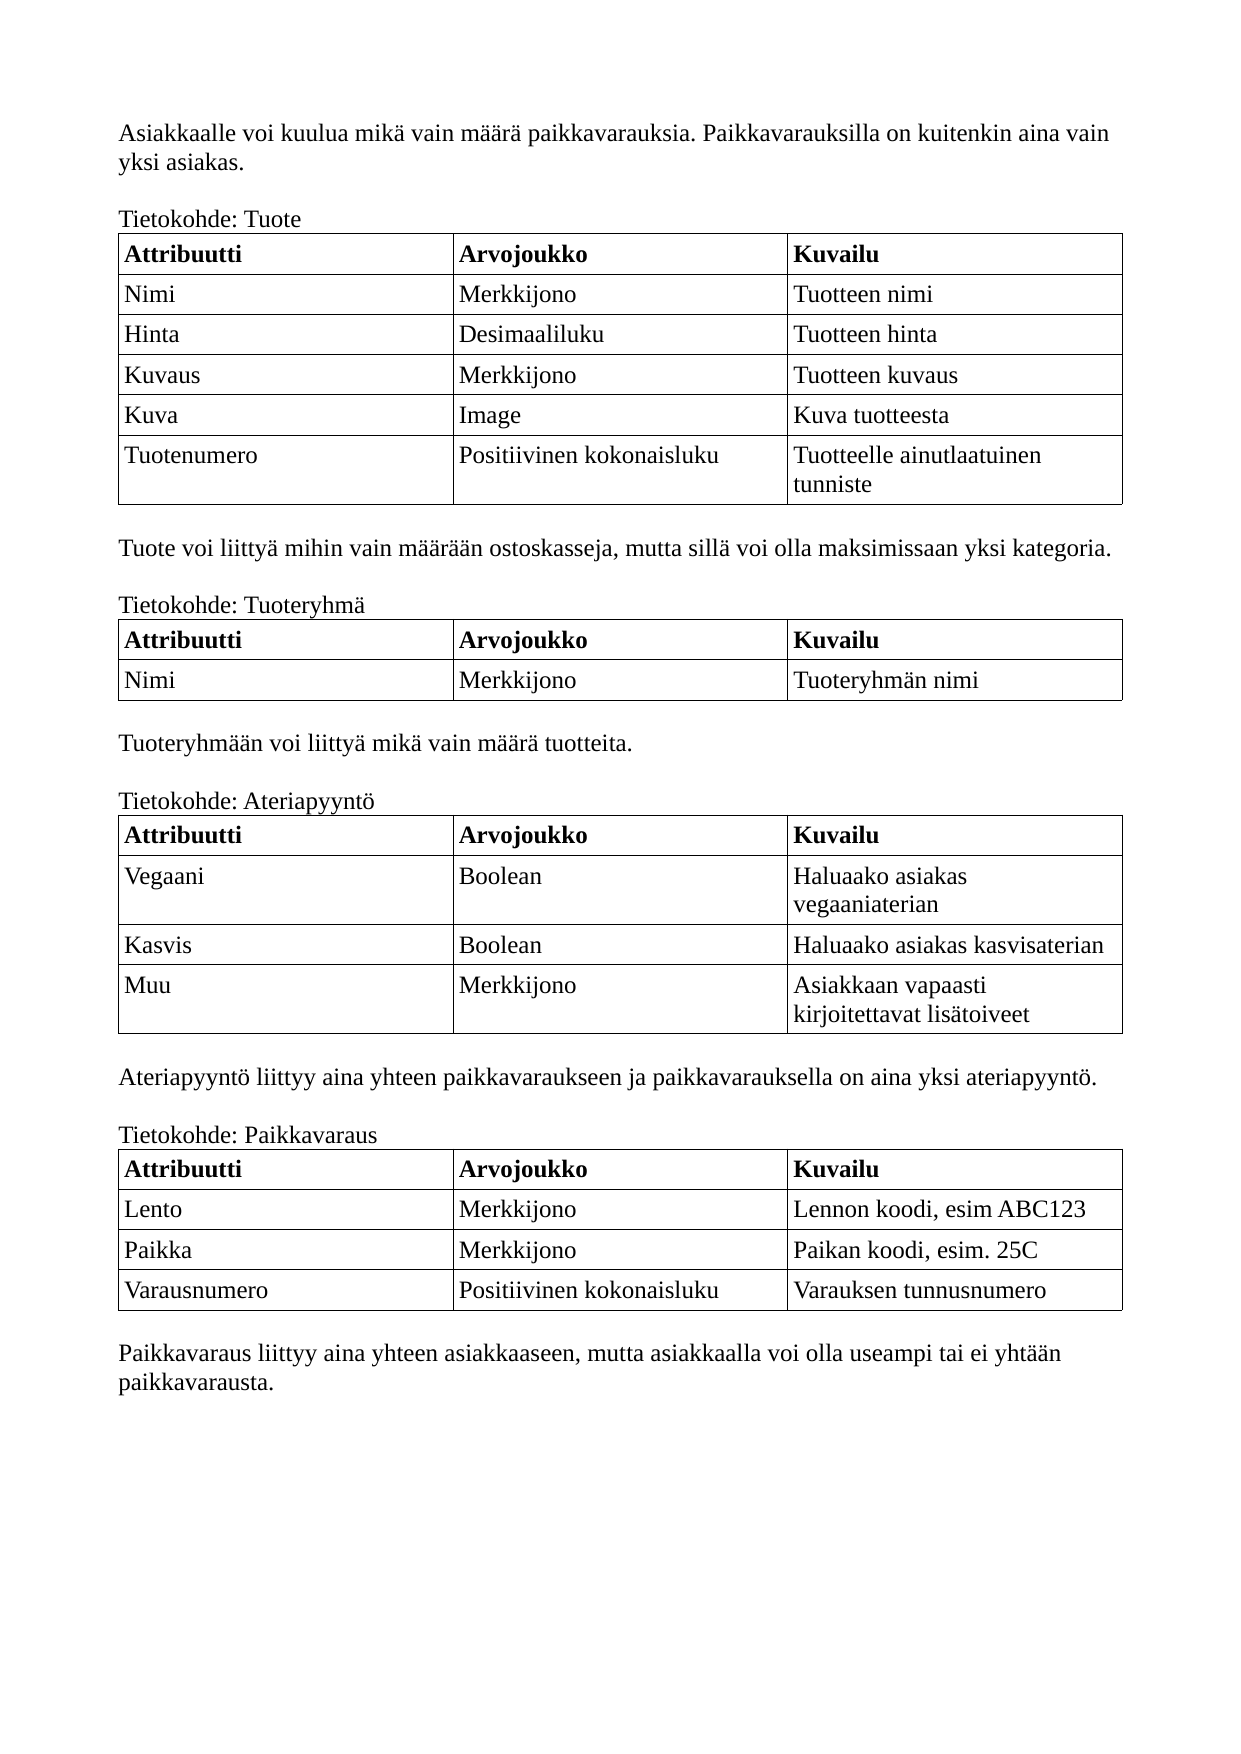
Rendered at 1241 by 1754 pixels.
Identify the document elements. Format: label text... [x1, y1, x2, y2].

table_cell Kuva tuotteesta [788, 395, 1122, 435]
table_cell Nimi [119, 660, 453, 699]
table_cell Desimaaliluku [454, 315, 787, 354]
text Tietokohde: Tuote [118, 204, 1122, 233]
table_cell Merkkijono [454, 275, 787, 314]
table_header Arvojoukko [454, 816, 787, 855]
table_cell Paikka [119, 1230, 453, 1269]
table_cell Paikan koodi, esim. 25C [788, 1230, 1122, 1269]
table_cell Kasvis [119, 925, 453, 964]
table_cell Tuotenumero [119, 436, 453, 504]
table_header Kuvailu [788, 816, 1122, 855]
table_cell Asiakkaan vapaasti kirjoitettavat lisätoiveet [788, 965, 1122, 1033]
table_cell Merkkijono [454, 660, 787, 699]
table_cell Tuotteen kuvaus [788, 355, 1122, 394]
text Tietokohde: Ateriapyyntö [118, 786, 1122, 814]
table_cell Positiivinen kokonaisluku [454, 1270, 787, 1310]
table_cell Nimi [119, 275, 453, 314]
table_header Kuvailu [788, 234, 1122, 273]
table_cell Merkkijono [454, 1190, 787, 1229]
table_header Arvojoukko [454, 620, 787, 659]
table_cell Kuvaus [119, 355, 453, 394]
table_cell Varauksen tunnusnumero [788, 1270, 1122, 1310]
table_cell Muu [119, 965, 453, 1033]
table_header Arvojoukko [454, 1150, 787, 1189]
table_cell Tuotteen nimi [788, 275, 1122, 314]
table_cell Hinta [119, 315, 453, 354]
table_cell Image [454, 395, 787, 435]
text Ateriapyyntö liittyy aina yhteen paikkavaraukseen ja paikkavarauksella on aina yksi ateriapyyntö. [118, 1062, 1122, 1091]
table_cell Varausnumero [119, 1270, 453, 1310]
table_cell Lennon koodi, esim ABC123 [788, 1190, 1122, 1229]
table_cell Boolean [454, 856, 787, 924]
table_cell Lento [119, 1190, 453, 1229]
table_header Kuvailu [788, 1150, 1122, 1189]
table_cell Tuotteelle ainutlaatuinen tunniste [788, 436, 1122, 504]
table_header Kuvailu [788, 620, 1122, 659]
table_header Attribuutti [119, 1150, 453, 1189]
table_cell Haluaako asiakas kasvisaterian [788, 925, 1122, 964]
text Tuote voi liittyä mihin vain määrään ostoskasseja, mutta sillä voi olla maksimissaan yksi kategoria. [118, 533, 1122, 561]
table_cell Merkkijono [454, 355, 787, 394]
text Tietokohde: Tuoteryhmä [118, 590, 1122, 619]
table_cell Tuotteen hinta [788, 315, 1122, 354]
table_header Attribuutti [119, 816, 453, 855]
table_cell Positiivinen kokonaisluku [454, 436, 787, 504]
table_cell Vegaani [119, 856, 453, 924]
text Paikkavaraus liittyy aina yhteen asiakkaaseen, mutta asiakkaalla voi olla useampi tai ei yhtään paikkavarausta. [118, 1338, 1122, 1396]
table_header Attribuutti [119, 620, 453, 659]
text Tuoteryhmään voi liittyä mikä vain määrä tuotteita. [118, 728, 1122, 757]
table_cell Merkkijono [454, 965, 787, 1033]
text Asiakkaalle voi kuulua mikä vain määrä paikkavarauksia. Paikkavarauksilla on kuitenkin aina vain yksi asiakas. [118, 118, 1122, 176]
text Tietokohde: Paikkavaraus [118, 1120, 1122, 1148]
table_cell Boolean [454, 925, 787, 964]
table_cell Merkkijono [454, 1230, 787, 1269]
table_header Arvojoukko [454, 234, 787, 273]
table_cell Tuoteryhmän nimi [788, 660, 1122, 699]
table_cell Haluaako asiakas vegaaniaterian [788, 856, 1122, 924]
table_cell Kuva [119, 395, 453, 435]
table_header Attribuutti [119, 234, 453, 273]
